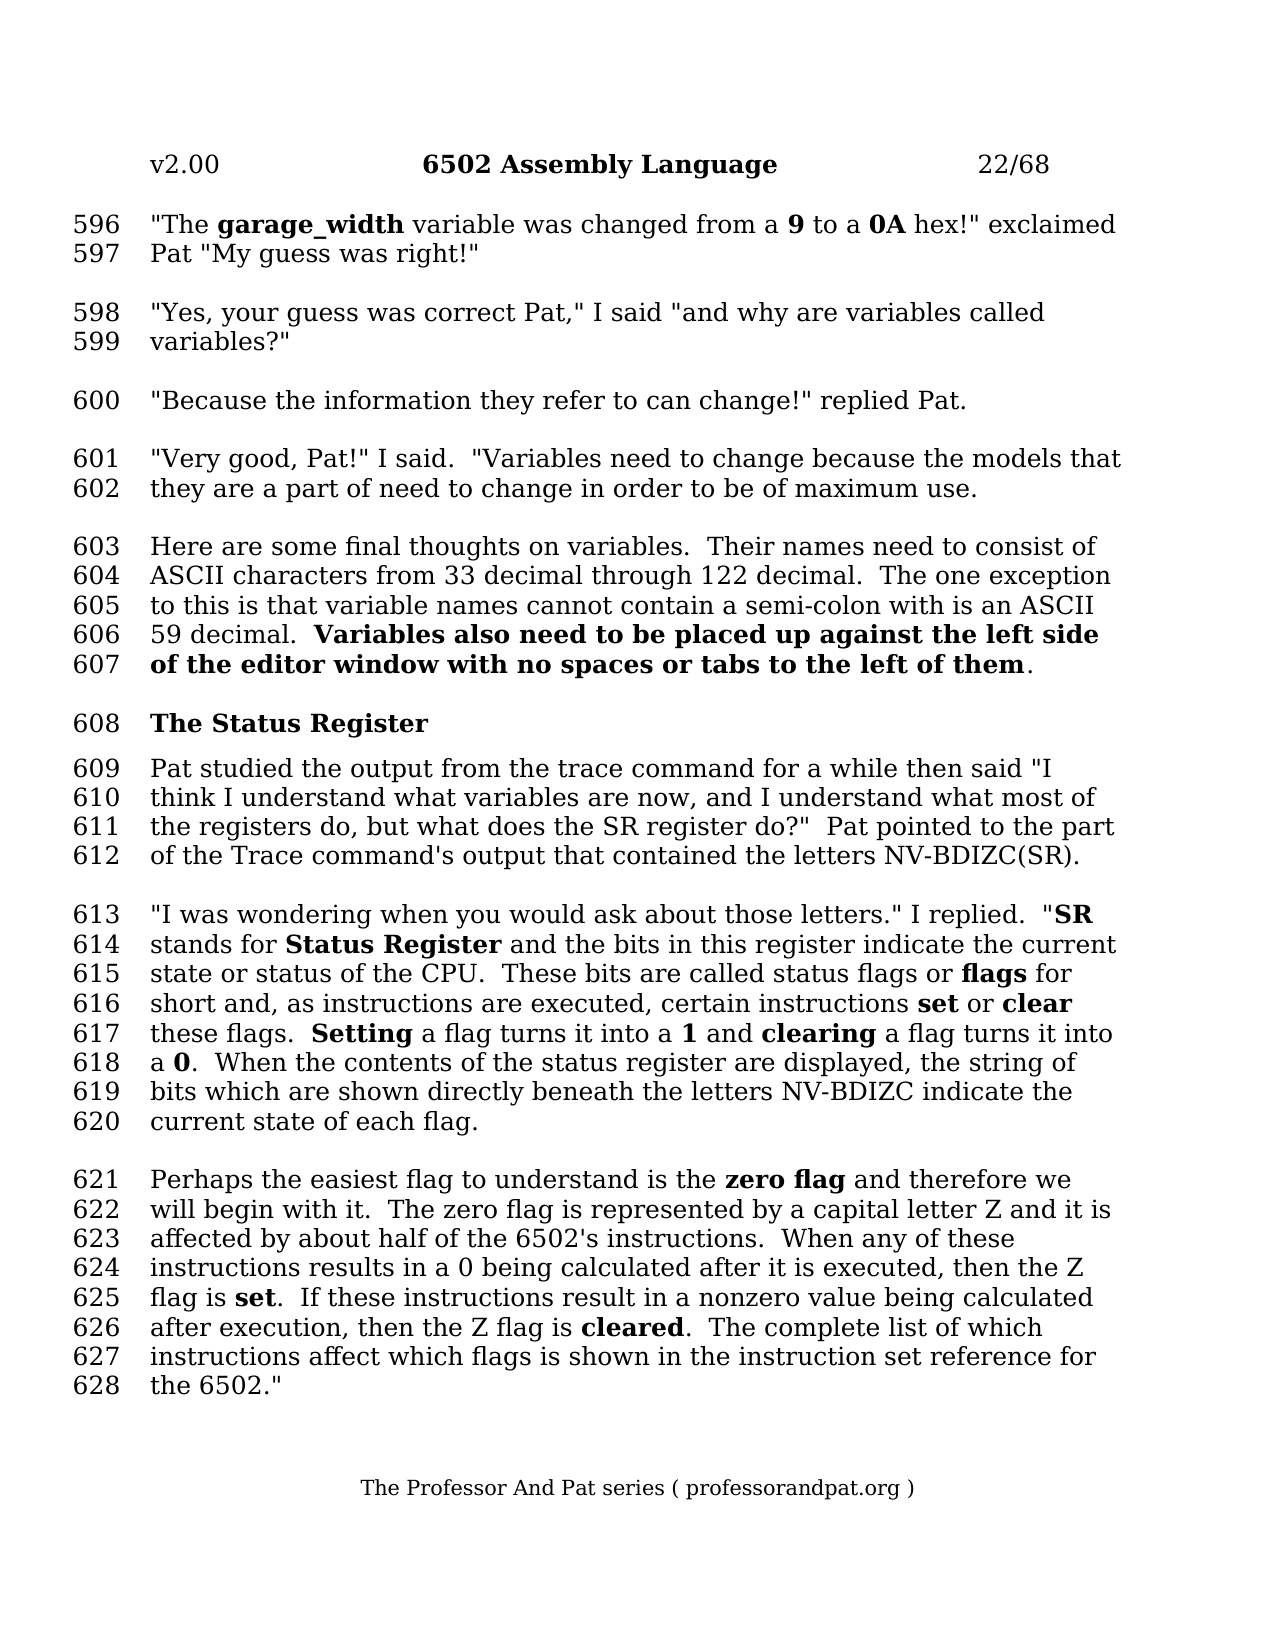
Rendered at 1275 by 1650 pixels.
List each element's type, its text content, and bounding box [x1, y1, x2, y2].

subtitle The Status Register [150, 709, 1125, 739]
text "Yes, your guess was correct Pat," I said "and why are variables called variables?" [150, 298, 1125, 357]
text Here are some final thoughts on variables. Their names need to consist of ASCII characters from 33 decimal through 122 decimal. The one exception to this is that variable names cannot contain a semi-colon with is an ASCII 59 decimal. Variables also need to be placed up against the left side of the editor window with no spaces or tabs to the left of them. [150, 532, 1125, 679]
text "Because the information they refer to can change!" replied Pat. [150, 386, 1125, 415]
text "Very good, Pat!" I said. "Variables need to change because the models that they are a part of need to change in order to be of maximum use. [150, 444, 1125, 503]
text Pat studied the output from the trace command for a while then said "I think I understand what variables are now, and I understand what most of the registers do, but what does the SR register do?" Pat pointed to the part of the Trace command's output that contained the letters NV-BDIZC(SR). [150, 754, 1125, 871]
text "I was wondering when you would ask about those letters." I replied. "SR stands for Status Register and the bits in this register indicate the current state or status of the CPU. These bits are called status flags or flags for short and, as instructions are executed, certain instructions set or clear these flags. Setting a flag turns it into a 1 and clearing a flag turns it into a 0. When the contents of the status register are displayed, the string of bits which are shown directly beneath the letters NV-BDIZC indicate the current state of each flag. [150, 900, 1125, 1136]
text Perhaps the easiest flag to understand is the zero flag and therefore we will begin with it. The zero flag is represented by a capital letter Z and it is affected by about half of the 6502's instructions. When any of these instructions results in a 0 being calculated after it is executed, then the Z flag is set. If these instructions result in a nonzero value being calculated after execution, then the Z flag is cleared. The complete list of which instructions affect which flags is shown in the instruction set reference for the 6502." [150, 1165, 1125, 1401]
text "The garage_width variable was changed from a 9 to a 0A hex!" exclaimed Pat "My guess was right!" [150, 210, 1125, 269]
